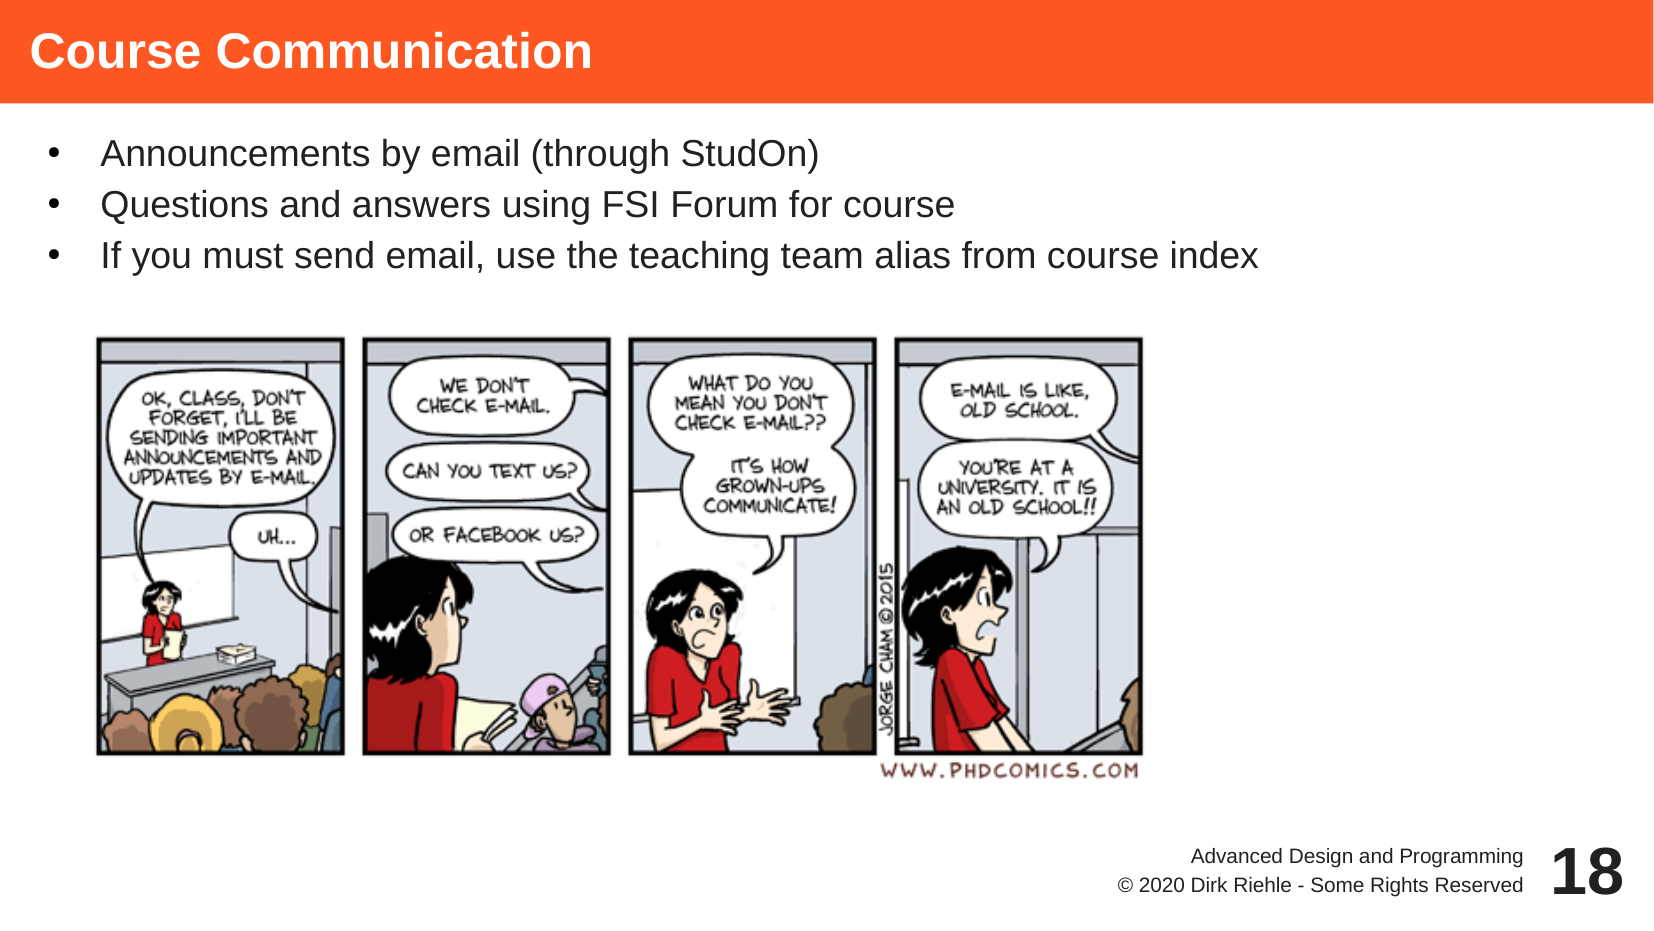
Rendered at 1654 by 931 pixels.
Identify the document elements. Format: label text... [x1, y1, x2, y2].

title Course Communication [0, 0, 1654, 104]
list Announcements by email (through StudOn) Questions and answers using FSI Forum for course If you must send email, use the teaching team alias from course index [29, 132, 1625, 813]
picture [88, 324, 1152, 786]
